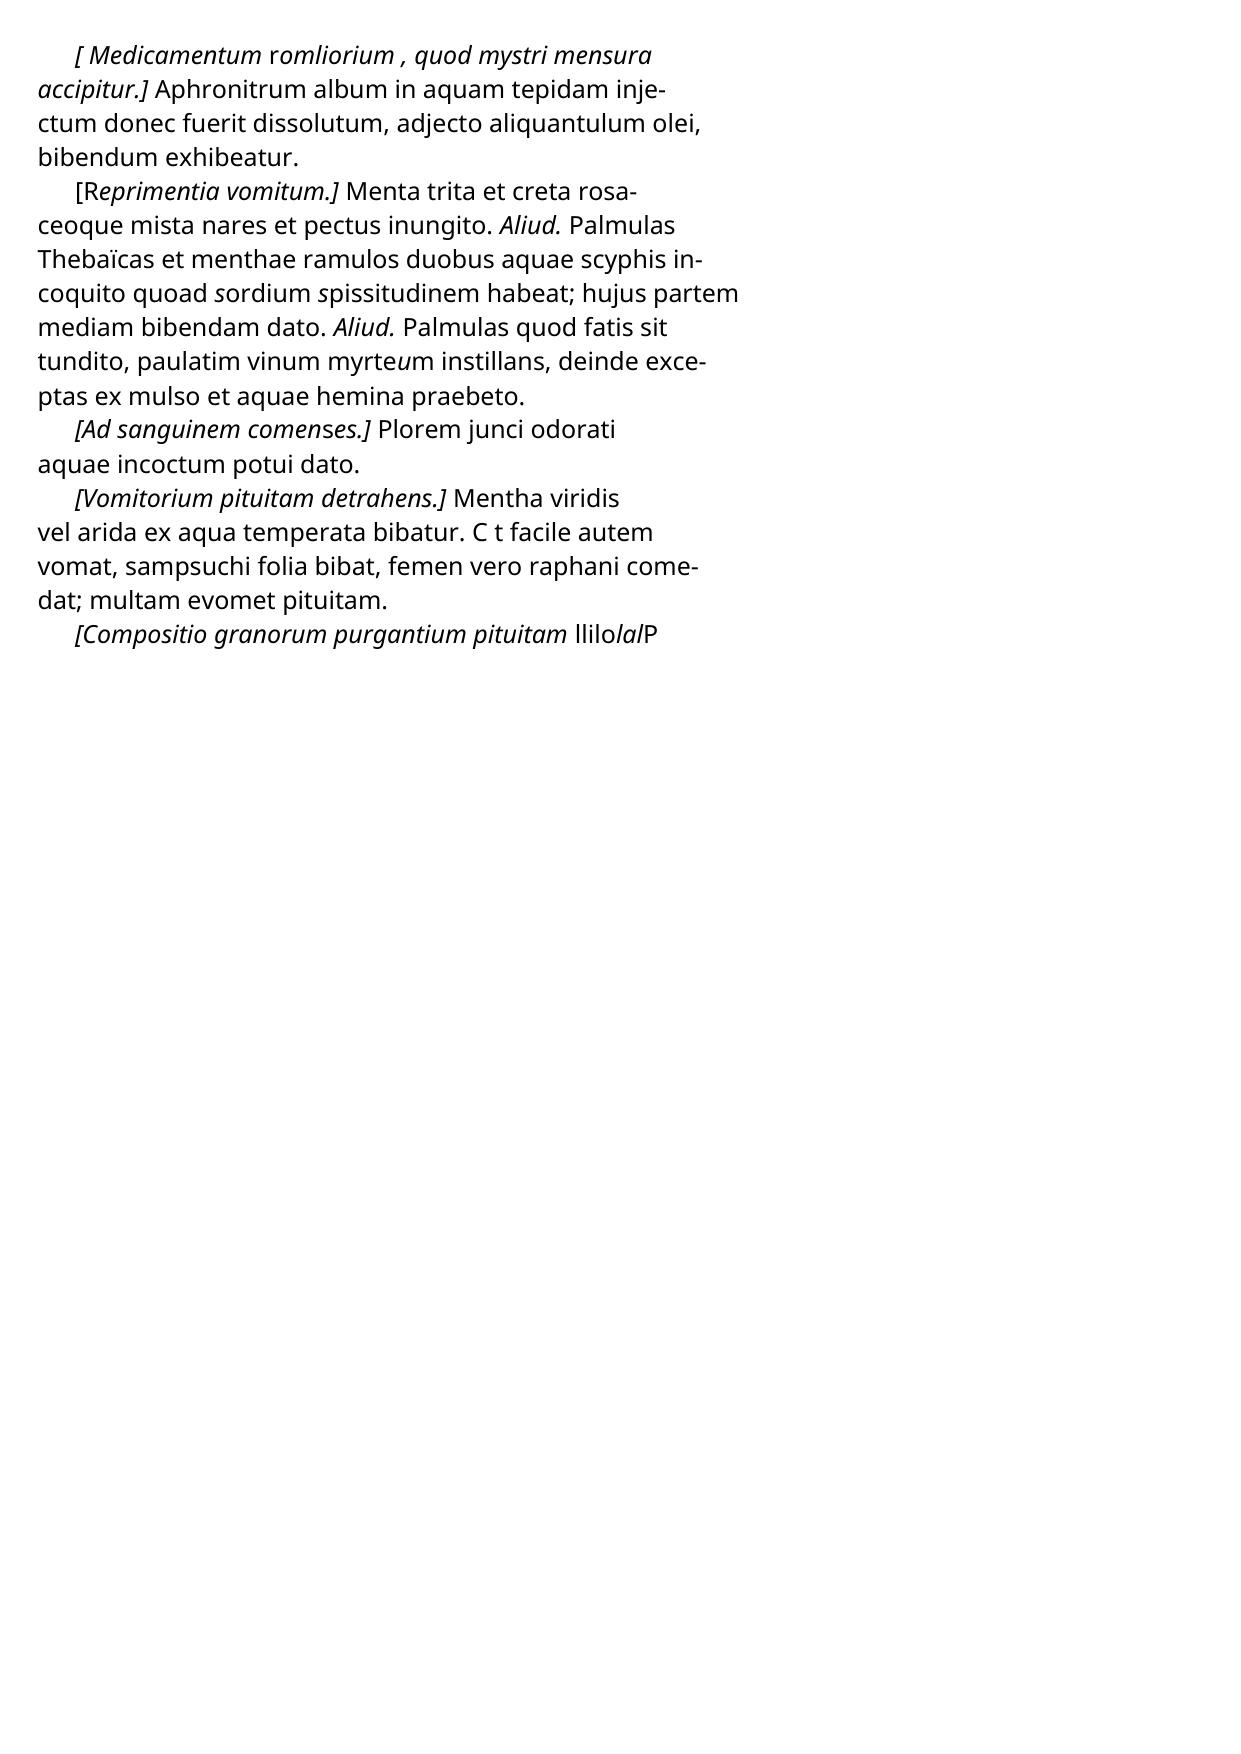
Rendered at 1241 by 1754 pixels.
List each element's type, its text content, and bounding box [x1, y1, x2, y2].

text [Vomitorium pituitam detrahens.] Mentha viridis vel arida ex aqua temperata bibatur. C t facile autem vomat, sampsuchi folia bibat, femen vero raphani come- dat; multam evomet pituitam. [37, 480, 1203, 617]
text [Ad sanguinem comenses.] Plorem junci odorati aquae incoctum potui dato. [37, 412, 1203, 480]
text [Compositio granorum purgantium pituitam llilolalP [37, 617, 1203, 651]
text [Reprimentia vomitum.] Menta trita et creta rosa- ceoque mista nares et pectus inungito. Aliud. Palmulas Thebaïcas et menthae ramulos duobus aquae scyphis in- coquito quoad sordium spissitudinem habeat; hujus partem mediam bibendam dato. Aliud. Palmulas quod fatis sit tundito, paulatim vinum myrteum instillans, deinde exce- ptas ex mulso et aquae hemina praebeto. [37, 174, 1203, 412]
text [ Medicamentum romliorium , quod mystri mensura accipitur.] Aphronitrum album in aquam tepidam inje- ctum donec fuerit dissolutum, adjecto aliquantulum olei, bibendum exhibeatur. [37, 37, 1203, 174]
